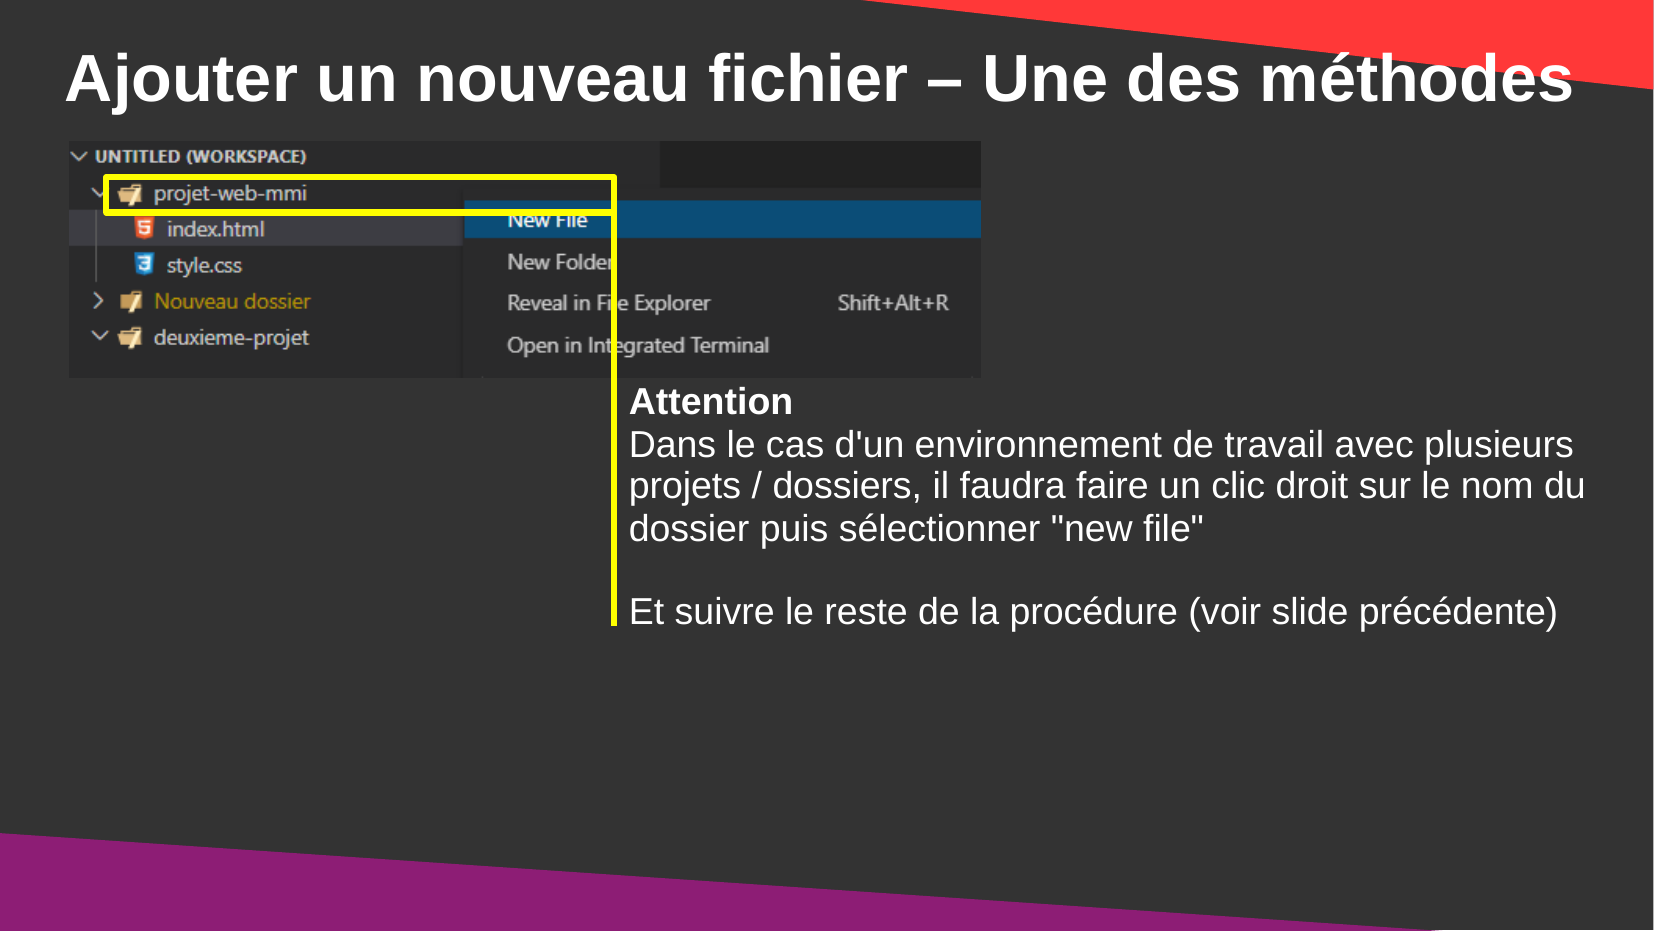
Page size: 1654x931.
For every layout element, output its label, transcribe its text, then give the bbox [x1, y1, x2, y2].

title Ajouter un nouveau fichier – Une des méthodes [64, 40, 1595, 130]
picture [109, 180, 611, 209]
picture [69, 141, 981, 378]
text_box Attention Dans le cas d'un environnement de travail avec plusieurs projets / dossiers, il faudra faire un clic droit sur le nom du dossier puis sélectionner "new file" Et suivre le reste de la procédure (voir slide précédente) [614, 373, 1619, 641]
text_box [861, 0, 1654, 90]
text_box [0, 833, 1443, 931]
